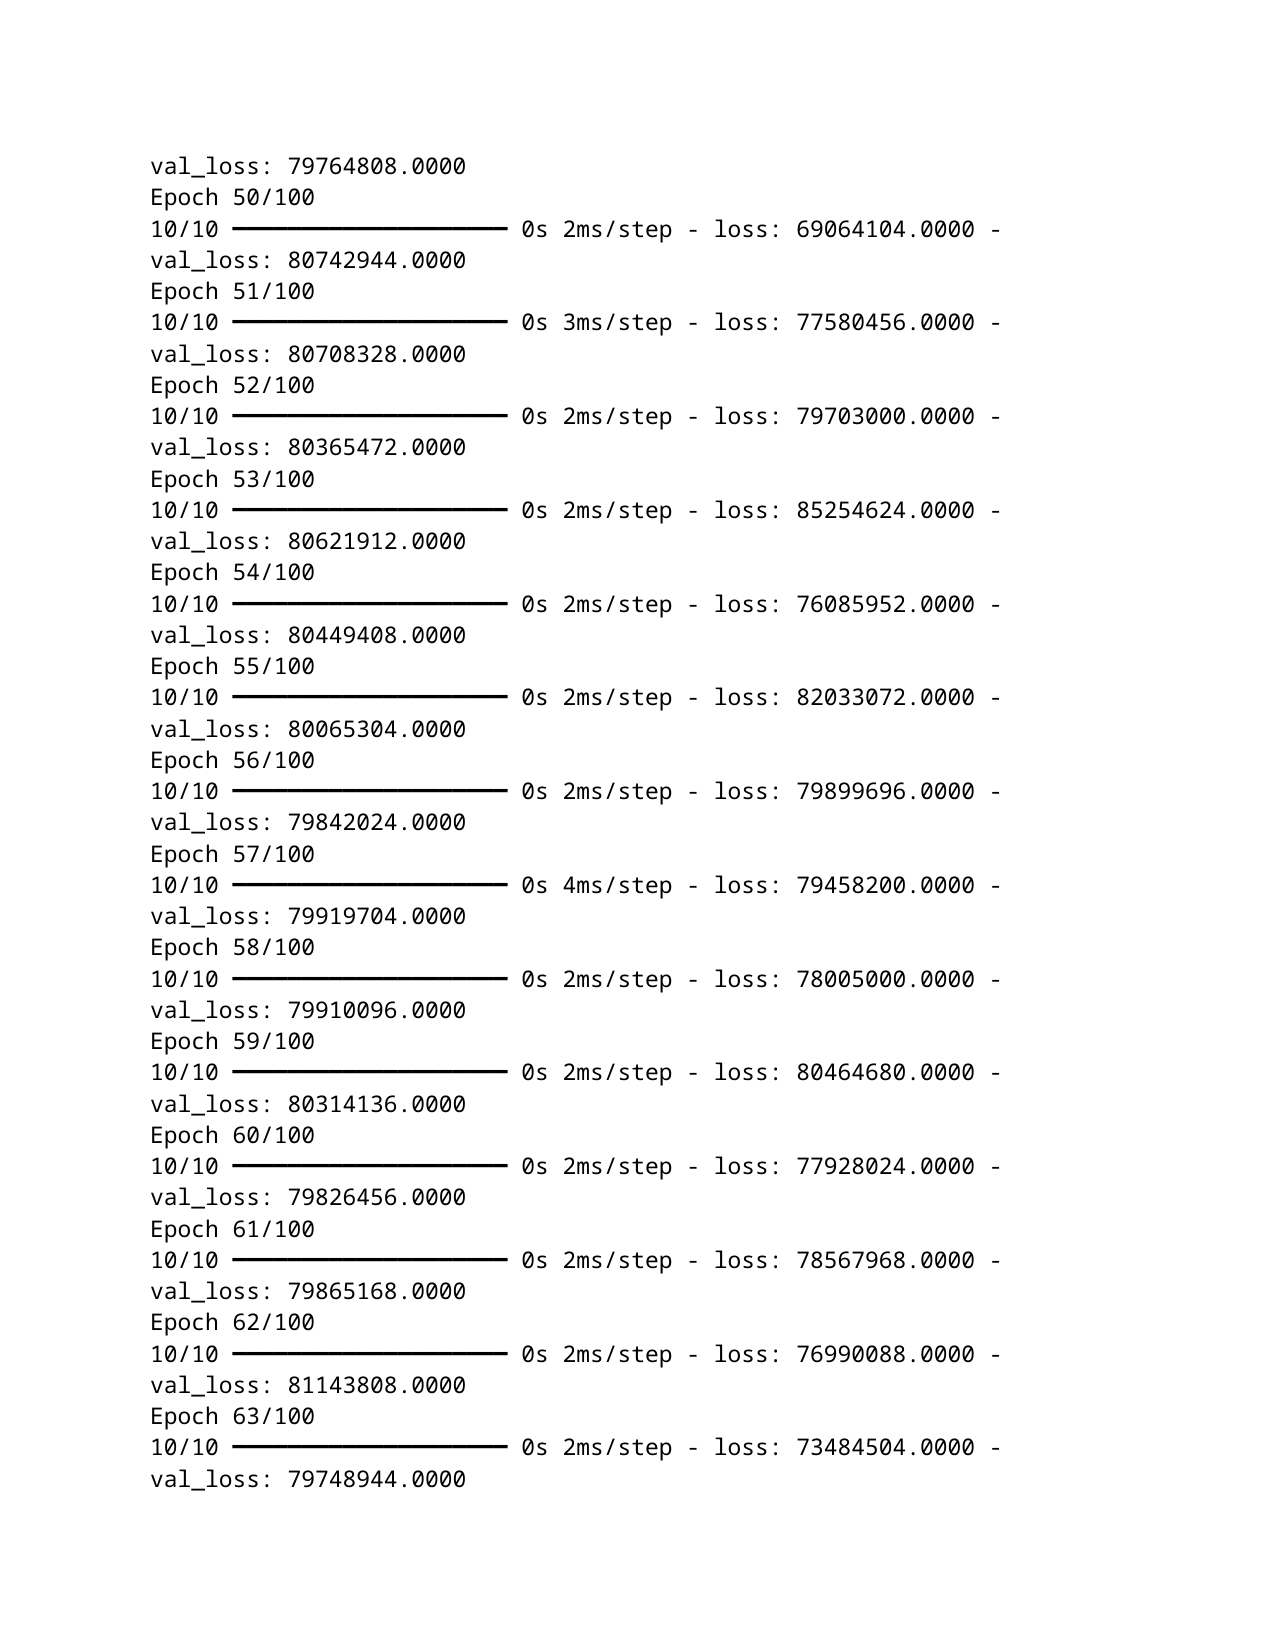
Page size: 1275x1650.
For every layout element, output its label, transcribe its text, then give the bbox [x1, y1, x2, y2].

text - val_loss: 79764808.0000 Epoch 50/100 10/10 ━━━━━━━━━━━━━━━━━━━━ 0s 2ms/step - loss: 69064104.0000 - val_loss: 80742944.0000 Epoch 51/100 10/10 ━━━━━━━━━━━━━━━━━━━━ 0s 3ms/step - loss: 77580456.0000 - val_loss: 80708328.0000 Epoch 52/100 10/10 ━━━━━━━━━━━━━━━━━━━━ 0s 2ms/step - loss: 79703000.0000 - val_loss: 80365472.0000 Epoch 53/100 10/10 ━━━━━━━━━━━━━━━━━━━━ 0s 2ms/step - loss: 85254624.0000 - val_loss: 80621912.0000 Epoch 54/100 10/10 ━━━━━━━━━━━━━━━━━━━━ 0s 2ms/step - loss: 76085952.0000 - val_loss: 80449408.0000 Epoch 55/100 10/10 ━━━━━━━━━━━━━━━━━━━━ 0s 2ms/step - loss: 82033072.0000 - val_loss: 80065304.0000 Epoch 56/100 10/10 ━━━━━━━━━━━━━━━━━━━━ 0s 2ms/step - loss: 79899696.0000 - val_loss: 79842024.0000 Epoch 57/100 10/10 ━━━━━━━━━━━━━━━━━━━━ 0s 4ms/step - loss: 79458200.0000 - val_loss: 79919704.0000 Epoch 58/100 10/10 ━━━━━━━━━━━━━━━━━━━━ 0s 2ms/step - loss: 78005000.0000 - val_loss: 79910096.0000 Epoch 59/100 10/10 ━━━━━━━━━━━━━━━━━━━━ 0s 2ms/step - loss: 80464680.0000 - val_loss: 80314136.0000 Epoch 60/100 10/10 ━━━━━━━━━━━━━━━━━━━━ 0s 2ms/step - loss: 77928024.0000 - val_loss: 79826456.0000 Epoch 61/100 10/10 ━━━━━━━━━━━━━━━━━━━━ 0s 2ms/step - loss: 78567968.0000 - val_loss: 79865168.0000 Epoch 62/100 10/10 ━━━━━━━━━━━━━━━━━━━━ 0s 2ms/step - loss: 76990088.0000 - val_loss: 81143808.0000 Epoch 63/100 10/10 ━━━━━━━━━━━━━━━━━━━━ 0s 2ms/step - loss: 73484504.0000 - val_loss: 79748944.0000 [150, 150, 1125, 1494]
